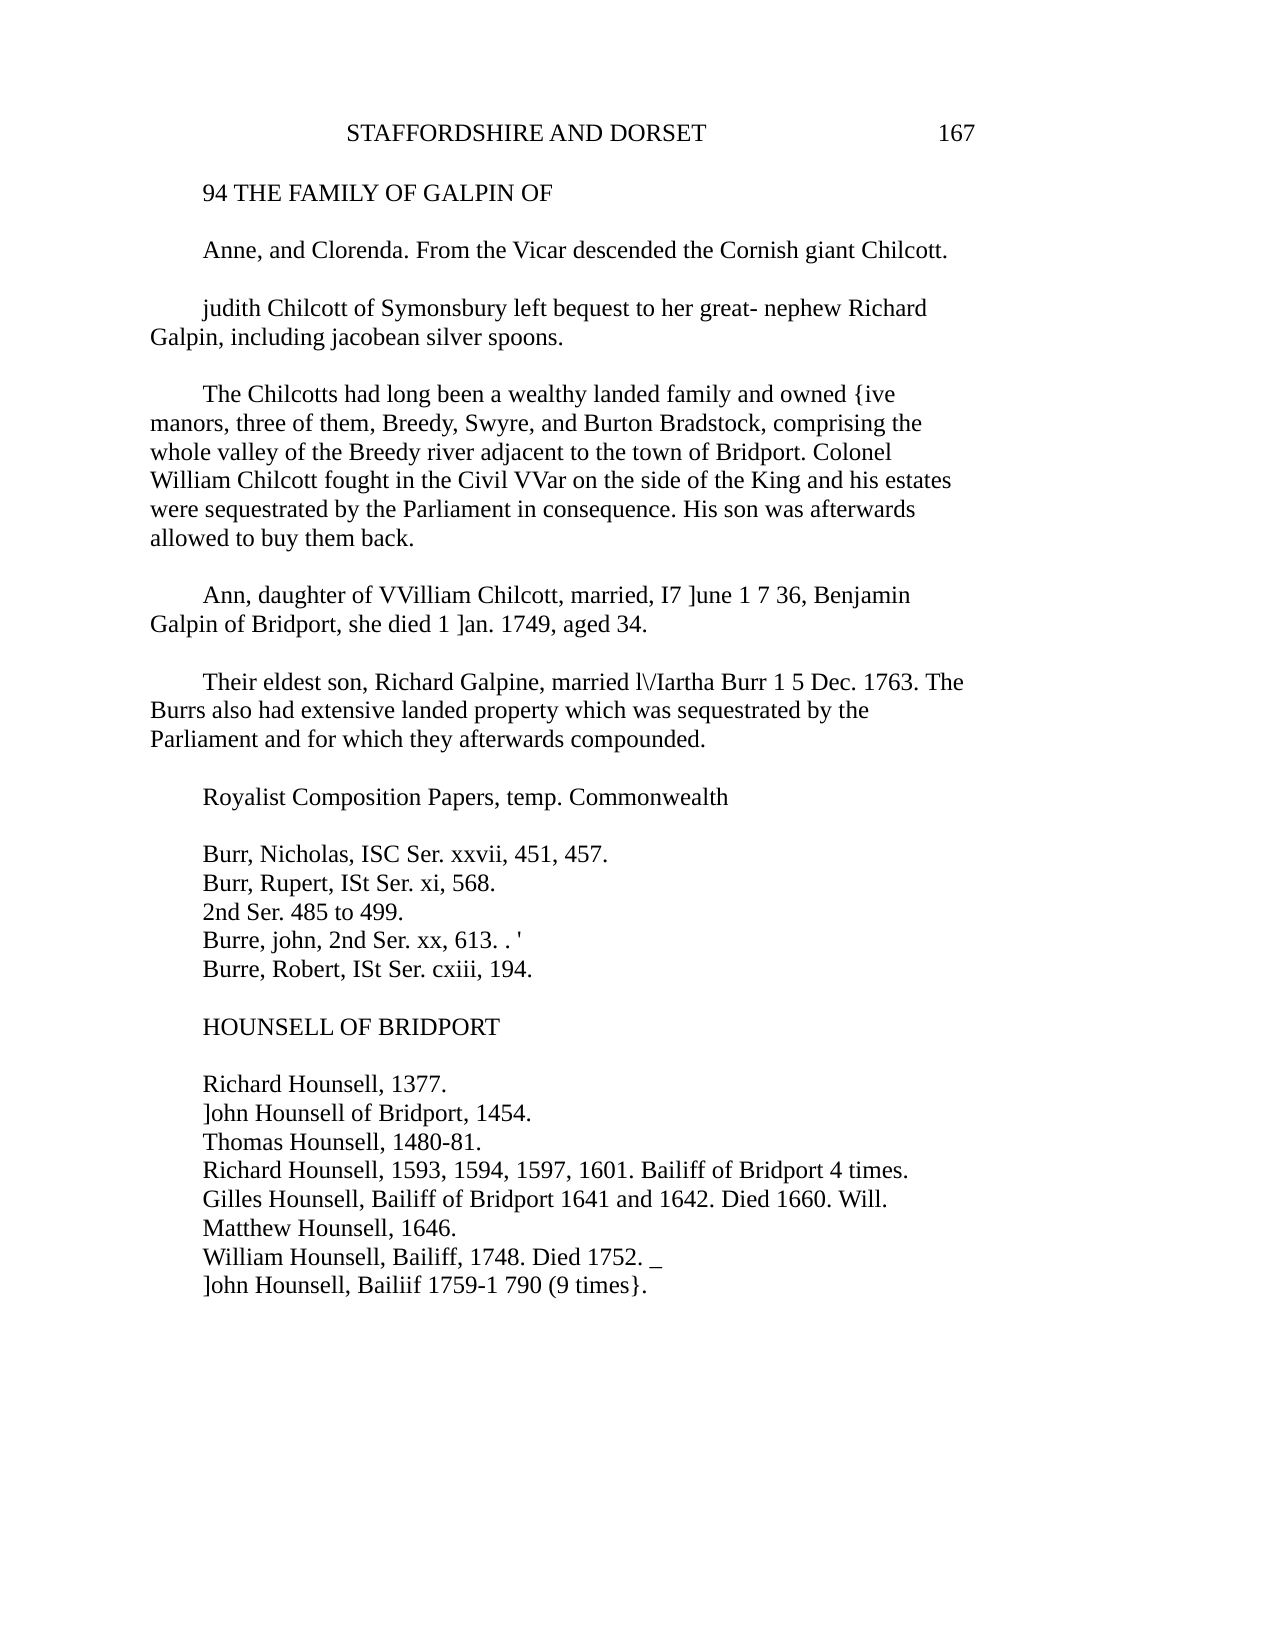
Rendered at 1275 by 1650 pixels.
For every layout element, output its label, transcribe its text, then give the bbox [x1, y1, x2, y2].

text ]ohn Hounsell, Bailiif 1759-1 790 (9 times}. [150, 1271, 975, 1299]
text Richard Hounsell, 1377. [150, 1069, 975, 1098]
text Thomas Hounsell, 1480-81. [150, 1127, 975, 1156]
text 94 THE FAMILY OF GALPIN OF [150, 178, 975, 207]
text Their eldest son, Richard Galpine, married l\/Iartha Burr 1 5 Dec. 1763. The Burrs also had extensive landed property which was sequestrated by the Parliament and for which they afterwards compounded. [150, 667, 975, 753]
text William Hounsell, Bailiff, 1748. Died 1752. _ [150, 1242, 975, 1271]
text Ann, daughter of VVilliam Chilcott, married, I7 ]une 1 7 36, Benjamin Galpin of Bridport, she died 1 ]an. 1749, aged 34. [150, 581, 975, 638]
text Anne, and Clorenda. From the Vicar descended the Cornish giant Chilcott. [150, 236, 975, 264]
text judith Chilcott of Symonsbury left bequest to her great- nephew Richard Galpin, including jacobean silver spoons. [150, 293, 975, 351]
text Gilles Hounsell, Bailiff of Bridport 1641 and 1642. Died 1660. Will. [150, 1184, 975, 1213]
text 2nd Ser. 485 to 499. [150, 897, 975, 926]
text The Chilcotts had long been a wealthy landed family and owned {ive manors, three of them, Breedy, Swyre, and Burton Bradstock, comprising the whole valley of the Breedy river adjacent to the town of Bridport. Colonel William Chilcott fought in the Civil VVar on the side of the King and his estates were sequestrated by the Parliament in consequence. His son was afterwards allowed to buy them back. [150, 379, 975, 552]
text Burr, Nicholas, ISC Ser. xxvii, 451, 457. [150, 839, 975, 868]
text Burr, Rupert, ISt Ser. xi, 568. [150, 868, 975, 897]
text ]ohn Hounsell of Bridport, 1454. [150, 1098, 975, 1127]
text Burre, Robert, ISt Ser. cxiii, 194. [150, 954, 975, 983]
text Richard Hounsell, 1593, 1594, 1597, 1601. Bailiff of Bridport 4 times. [150, 1156, 975, 1184]
text Burre, john, 2nd Ser. xx, 613. . ' [150, 926, 975, 954]
text Royalist Composition Papers, temp. Commonwealth [150, 782, 975, 811]
text Matthew Hounsell, 1646. [150, 1213, 975, 1242]
text HOUNSELL OF BRIDPORT [150, 1012, 975, 1041]
